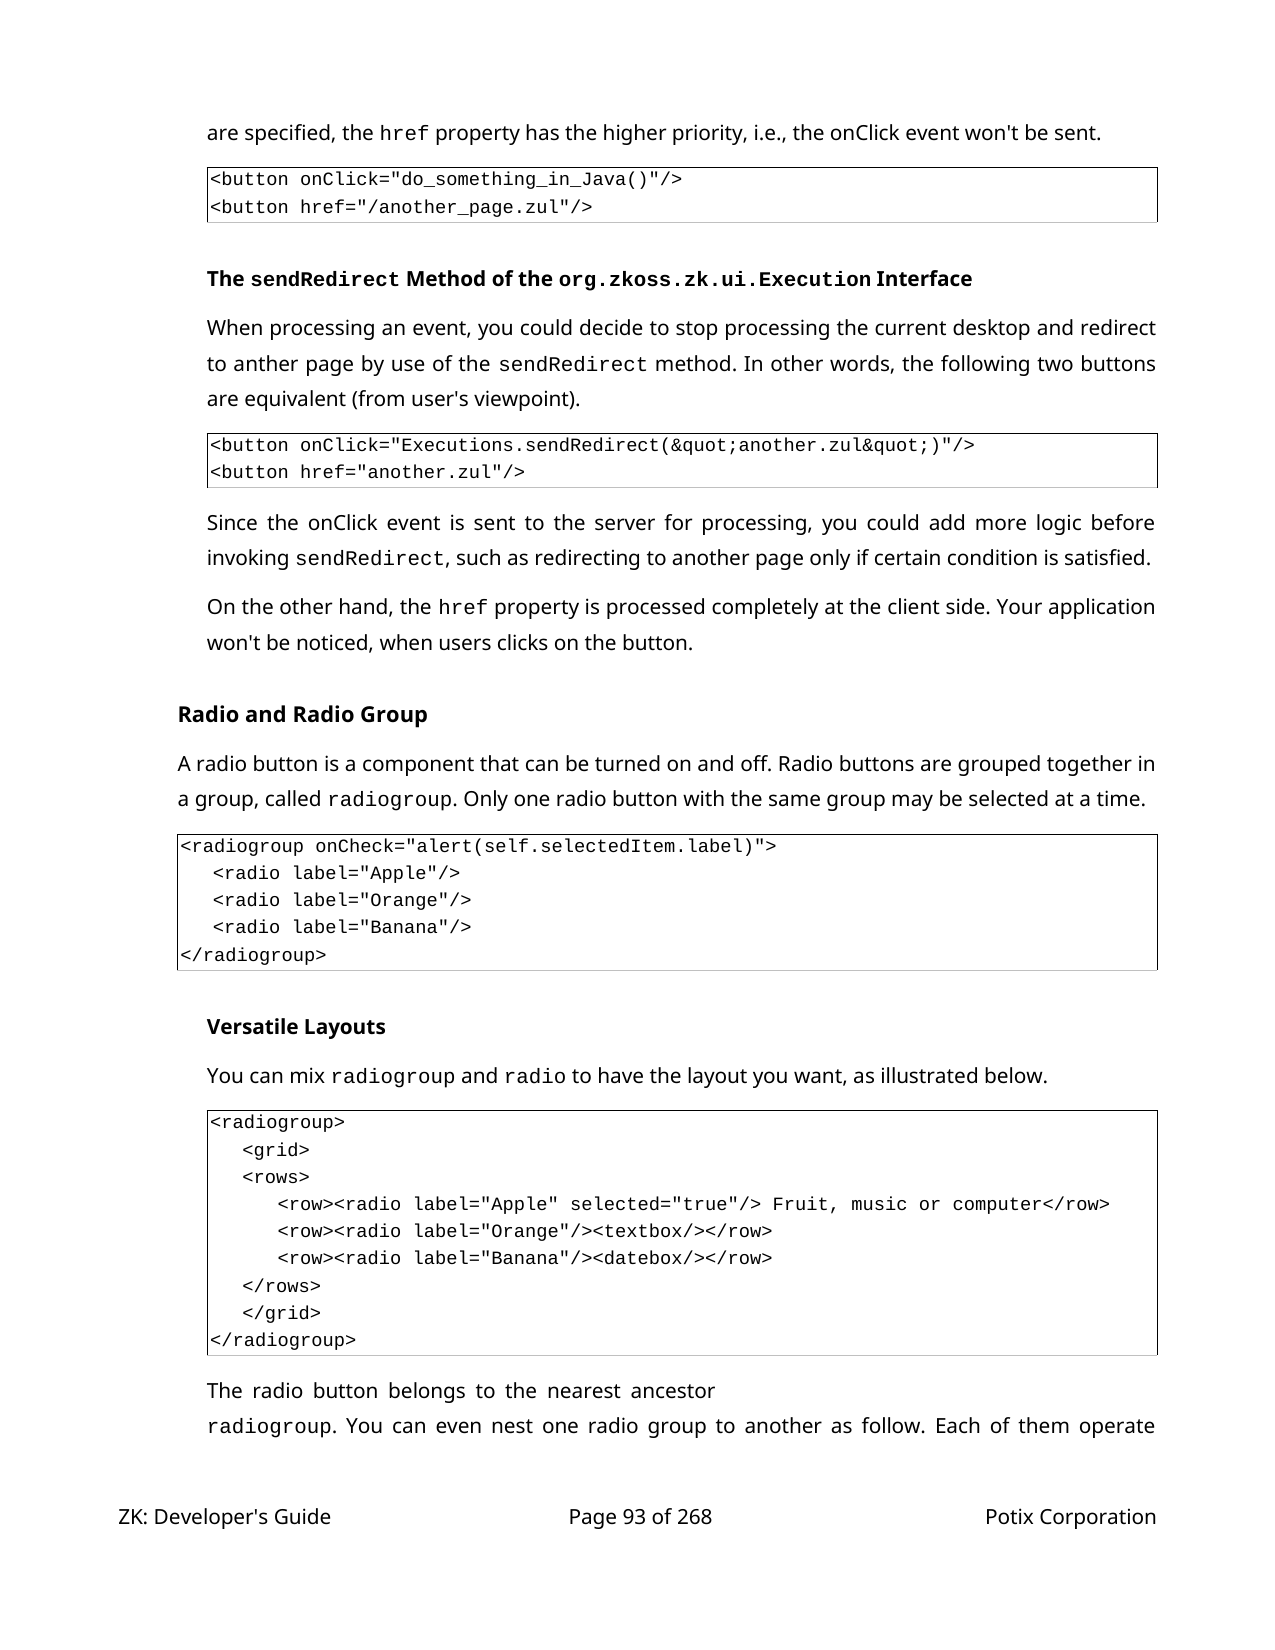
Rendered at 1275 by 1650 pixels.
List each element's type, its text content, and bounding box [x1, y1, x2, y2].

text are specified, the href property has the higher priority, i.e., the onClick event won't be sent. [207, 118, 1157, 147]
text </radiogroup> [178, 942, 1157, 970]
subtitle The sendRedirect Method of the org.zkoss.zk.ui.Execution Interface [207, 264, 1157, 293]
text </radiogroup> [208, 1328, 1157, 1355]
subtitle Radio and Radio Group [177, 699, 1157, 729]
subtitle Versatile Layouts [207, 1012, 1157, 1041]
text <rows> [208, 1165, 1157, 1189]
text <radiogroup> [208, 1111, 1157, 1134]
text On the other hand, the href property is processed completely at the client side. Your application won't be noticed, when users clicks on the button. [207, 592, 1157, 656]
text <grid> [208, 1137, 1157, 1162]
text <button href="/another_page.zul"/> [208, 194, 1157, 222]
text <radio label="Banana"/> [178, 915, 1157, 939]
text <radio label="Apple"/> [178, 861, 1157, 885]
text Since the onClick event is sent to the server for processing, you could add more logic before invoking sendRedirect, such as redirecting to another page only if certain condition is satisfied. [207, 508, 1157, 572]
text <row><radio label="Apple" selected="true"/> Fruit, music or computer</row> [208, 1192, 1157, 1216]
text A radio button is a component that can be turned on and off. Radio buttons are grouped together in a group, called radiogroup. Only one radio button with the same group may be selected at a time. [177, 749, 1157, 813]
text <row><radio label="Banana"/><datebox/></row> [208, 1246, 1157, 1271]
text <button onClick="do_something_in_Java()"/> [208, 168, 1157, 192]
text <radiogroup onCheck="alert(self.selectedItem.label)"> [178, 835, 1157, 858]
text </grid> [208, 1301, 1157, 1325]
text You can mix radiogroup and radio to have the layout you want, as illustrated below. [207, 1061, 1157, 1090]
text </rows> [208, 1273, 1157, 1298]
text <button href="another.zul"/> [208, 460, 1157, 487]
text <button onClick="Executions.sendRedirect(&quot;another.zul&quot;)"/> [208, 434, 1157, 457]
text When processing an event, you could decide to stop processing the current desktop and redirect to anther page by use of the sendRedirect method. In other words, the following two buttons are equivalent (from user's viewpoint). [207, 313, 1157, 412]
text <radio label="Orange"/> [178, 888, 1157, 912]
text <row><radio label="Orange"/><textbox/></row> [208, 1219, 1157, 1243]
text The radio button belongs to the nearest ancestor radiogroup. You can even nest one radio group to another as follow. Each of them operate [207, 1376, 1157, 1439]
